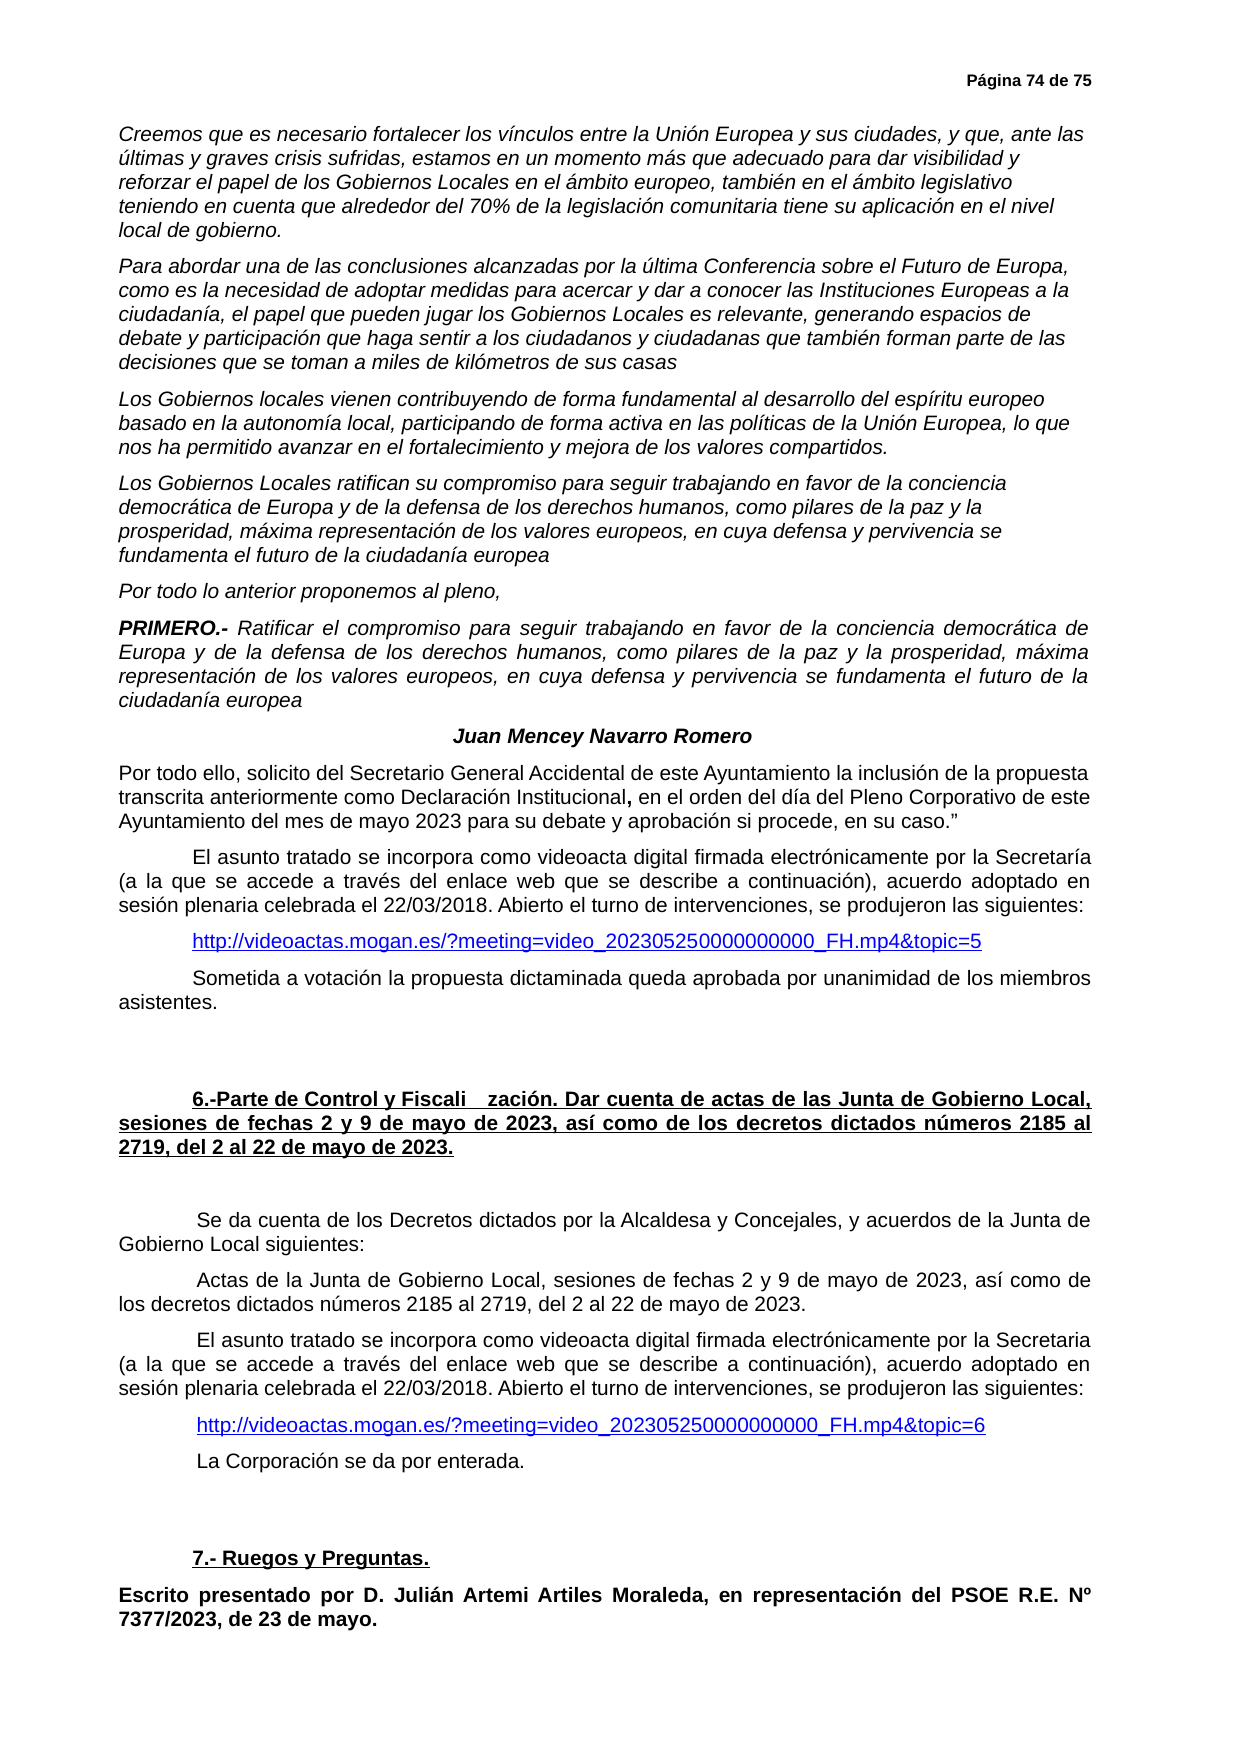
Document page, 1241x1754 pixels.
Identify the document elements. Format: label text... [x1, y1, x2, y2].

text Los Gobiernos locales vienen contribuyendo de forma fundamental al desarrollo del espíritu europeo basado en la autonomía local, participando de forma activa en las políticas de la Unión Europea, lo que nos ha permitido avanzar en el fortalecimiento y mejora de los valores compartidos. [118, 387, 1092, 458]
text Los Gobiernos Locales ratifican su compromiso para seguir trabajando en favor de la conciencia democrática de Europa y de la defensa de los derechos humanos, como pilares de la paz y la prosperidad, máxima representación de los valores europeos, en cuya defensa y pervivencia se fundamenta el futuro de la ciudadanía europea [118, 471, 1092, 567]
text 6.-Parte de Control y Fiscali zación. Dar cuenta de actas de las Junta de Gobierno Local, sesiones de fechas 2 y 9 de mayo de 2023, así como de los decretos dictados números 2185 al [118, 1063, 1092, 1132]
text Escrito presentado por D. Julián Artemi Artiles Moraleda, en representación del PSOE R.E. Nº 7377/2023, de 23 de mayo. [118, 1582, 1092, 1630]
text http://videoactas.mogan.es/?meeting=video_202305250000000000_FH.mp4&topic=5 [118, 929, 1092, 953]
text 7.- Ruegos y Preguntas. [118, 1522, 1092, 1570]
text Creemos que es necesario fortalecer los vínculos entre la Unión Europea y sus ciudades, y que, ante las últimas y graves crisis sufridas, estamos en un momento más que adecuado para dar visibilidad y reforzar el papel de los Gobiernos Locales en el ámbito europeo, también en el ámbito legislativo teniendo en cuenta que alrededor del 70% de la legislación comunitaria tiene su aplicación en el nivel local de gobierno. [118, 122, 1092, 242]
text http://videoactas.mogan.es/?meeting=video_202305250000000000_FH.mp4&topic=6 [118, 1413, 1092, 1437]
text Juan Mencey Navarro Romero [118, 724, 1092, 748]
text PRIMERO.- Ratificar el compromiso para seguir trabajando en favor de la conciencia democrática de Europa y de la defensa de los derechos humanos, como pilares de la paz y la prosperidad, máxima representación de los valores europeos, en cuya defensa y pervivencia se fundamenta el futuro de la ciudadanía europea [118, 616, 1092, 712]
text El asunto tratado se incorpora como videoacta digital firmada electrónicamente por la Secretaría (a la que se accede a través del enlace web que se describe a continuación), acuerdo adoptado en sesión plenaria celebrada el 22/03/2018. Abierto el turno de intervenciones, se produjeron las siguientes: [118, 845, 1092, 917]
text Por todo lo anterior proponemos al pleno, [118, 579, 1092, 603]
text Sometida a votación la propuesta dictaminada queda aprobada por unanimidad de los miembros asistentes. [118, 966, 1092, 1014]
text 2719, del 2 al 22 de mayo de 2023. [118, 1133, 1092, 1158]
text El asunto tratado se incorpora como videoacta digital firmada electrónicamente por la Secretaria (a la que se accede a través del enlace web que se describe a continuación), acuerdo adoptado en sesión plenaria celebrada el 22/03/2018. Abierto el turno de intervenciones, se produjeron las siguientes: [118, 1328, 1092, 1400]
text Se da cuenta de los Decretos dictados por la Alcaldesa y Concejales, y acuerdos de la Junta de Gobierno Local siguientes: [118, 1207, 1092, 1255]
text Para abordar una de las conclusiones alcanzadas por la última Conferencia sobre el Futuro de Europa, como es la necesidad de adoptar medidas para acercar y dar a conocer las Instituciones Europeas a la ciudadanía, el papel que pueden jugar los Gobiernos Locales es relevante, generando espacios de debate y participación que haga sentir a los ciudadanos y ciudadanas que también forman parte de las decisiones que se toman a miles de kilómetros de sus casas [118, 254, 1092, 374]
text Por todo ello, solicito del Secretario General Accidental de este Ayuntamiento la inclusión de la propuesta transcrita anteriormente como Declaración Institucional, en el orden del día del Pleno Corporativo de este Ayuntamiento del mes de mayo 2023 para su debate y aprobación si procede, en su caso.” [118, 761, 1092, 832]
text La Corporación se da por enterada. [118, 1449, 1092, 1473]
text Actas de la Junta de Gobierno Local, sesiones de fechas 2 y 9 de mayo de 2023, así como de los decretos dictados números 2185 al 2719, del 2 al 22 de mayo de 2023. [118, 1268, 1092, 1316]
